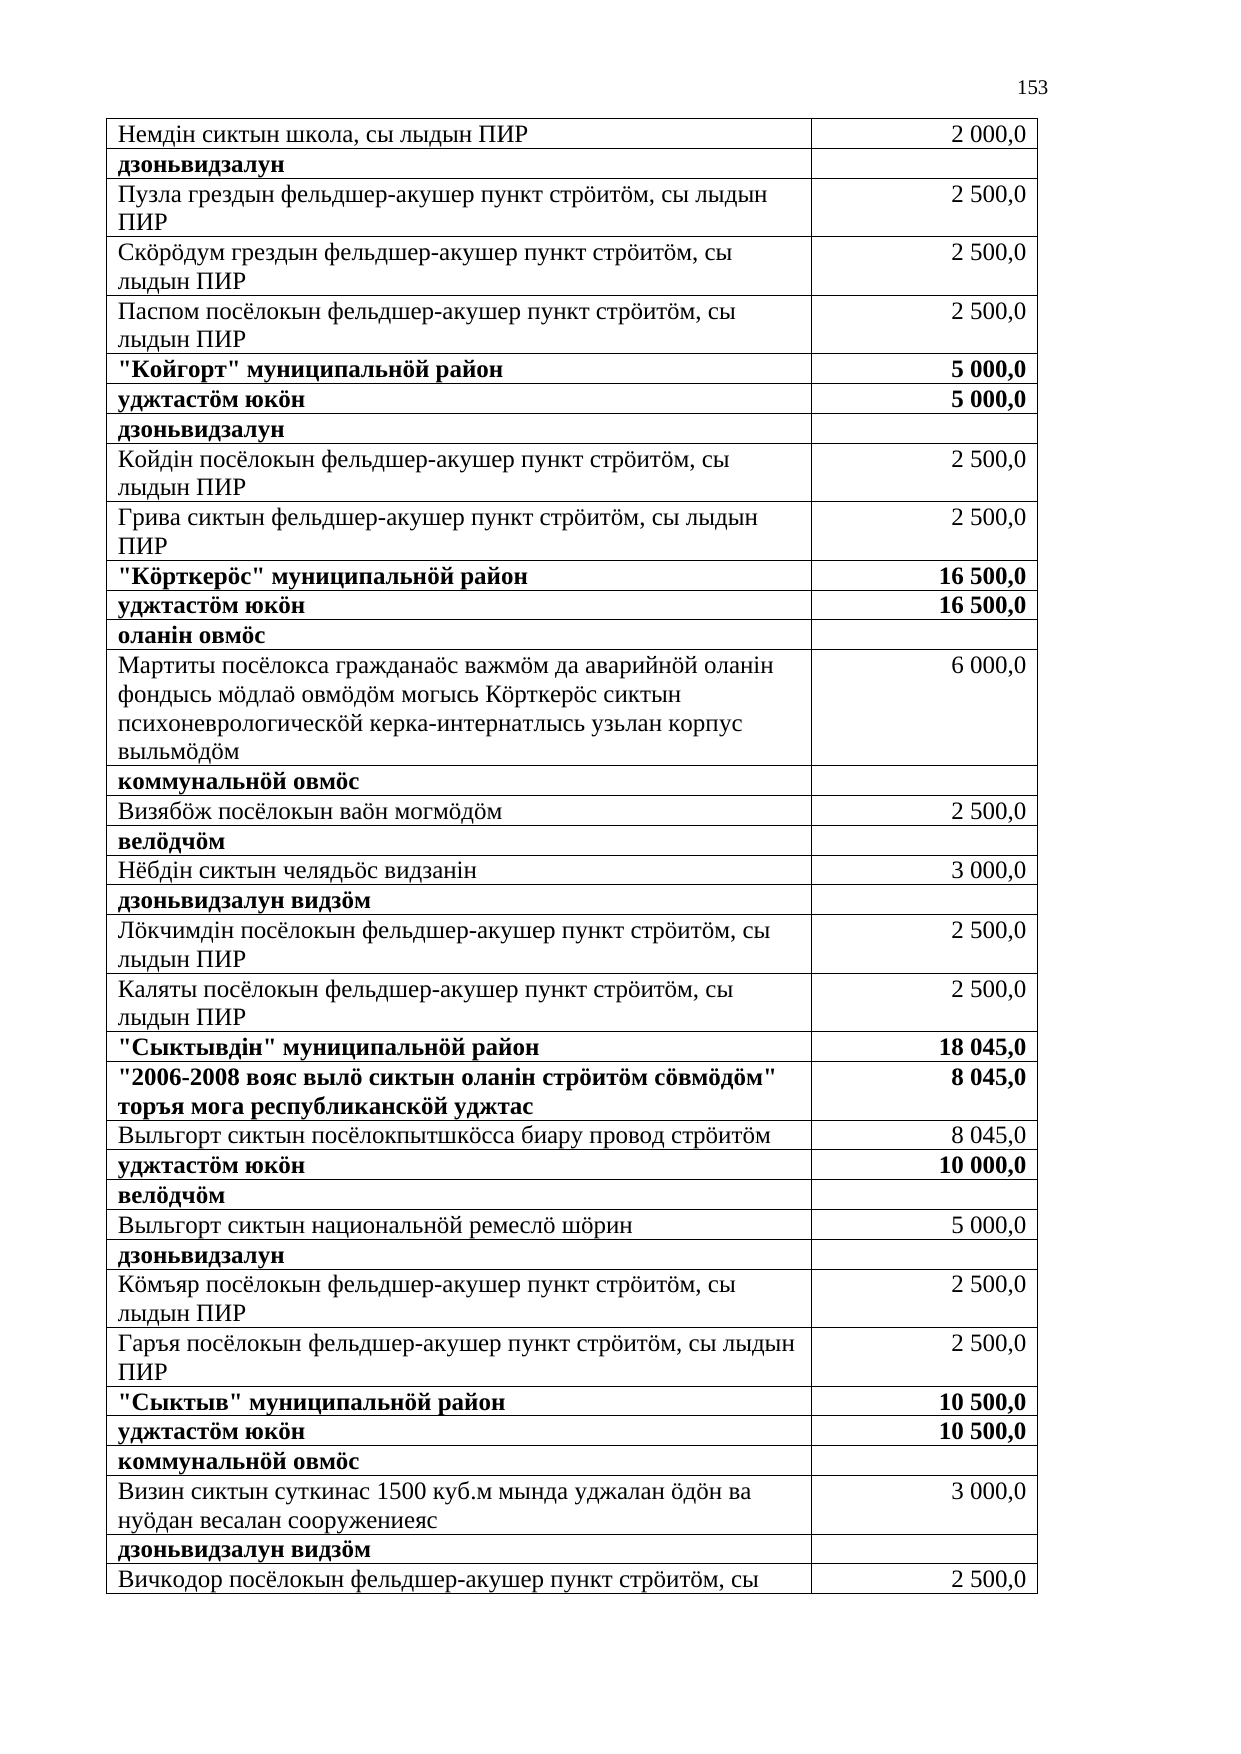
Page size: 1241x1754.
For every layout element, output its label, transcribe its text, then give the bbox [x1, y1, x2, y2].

table_cell 16 500,0 [812, 591, 1037, 619]
table_cell [812, 766, 1037, 795]
table_cell уджтастöм юкöн [107, 384, 811, 413]
table_cell Выльгорт сиктын посёлокпытшкöсса биару провод стрöитöм [107, 1121, 811, 1149]
table_cell 10 000,0 [812, 1150, 1037, 1179]
table_cell дзоньвидзалун [107, 414, 811, 443]
table_cell уджтастöм юкöн [107, 1150, 811, 1179]
table_cell 2 500,0 [812, 796, 1037, 825]
table_cell [812, 1446, 1037, 1475]
table_cell 2 500,0 [812, 237, 1037, 295]
table_cell дзоньвидзалун [107, 1240, 811, 1268]
table_cell 10 500,0 [812, 1387, 1037, 1415]
table_cell Койдін посёлокын фельдшер-акушер пункт стрöитöм, сы лыдын ПИР [107, 444, 811, 501]
table_cell 2 500,0 [812, 1328, 1037, 1386]
table_cell 2 000,0 [812, 119, 1037, 148]
table_cell [812, 620, 1037, 649]
table_cell [812, 885, 1037, 914]
table_cell 18 045,0 [812, 1032, 1037, 1061]
table_cell [812, 1180, 1037, 1209]
table_cell 2 500,0 [812, 1270, 1037, 1327]
table_cell Мартиты посёлокса гражданаöс важмöм да аварийнöй оланін фондысь мöдлаö овмöдöм могысь Кöрткерöс сиктын психоневрологическöй керка-интернатлысь узьлан корпус выльмöдöм [107, 650, 811, 765]
table_cell 2 500,0 [812, 915, 1037, 973]
table_cell 3 000,0 [812, 1476, 1037, 1533]
table_cell 2 500,0 [812, 179, 1037, 236]
table_cell Грива сиктын фельдшер-акушер пункт стрöитöм, сы лыдын ПИР [107, 502, 811, 560]
table_cell дзоньвидзалун видзöм [107, 1535, 811, 1563]
table_cell [812, 1240, 1037, 1268]
table_cell 5 000,0 [812, 384, 1037, 413]
table_cell 6 000,0 [812, 650, 1037, 765]
table_cell коммунальнöй овмöс [107, 1446, 811, 1475]
table_cell 5 000,0 [812, 354, 1037, 383]
table_cell "Сыктыв" муниципальнöй район [107, 1387, 811, 1415]
table_cell Вичкодор посёлокын фельдшер-акушер пункт стрöитöм, сы [107, 1564, 811, 1593]
table_cell Немдін сиктын школа, сы лыдын ПИР [107, 119, 811, 148]
table_cell Паспом посёлокын фельдшер-акушер пункт стрöитöм, сы лыдын ПИР [107, 296, 811, 353]
table_cell Каляты посёлокын фельдшер-акушер пункт стрöитöм, сы лыдын ПИР [107, 974, 811, 1031]
table_cell 2 500,0 [812, 502, 1037, 560]
table_cell дзоньвидзалун [107, 149, 811, 178]
table_cell велöдчöм [107, 826, 811, 854]
table_cell Скöрöдум грездын фельдшер-акушер пункт стрöитöм, сы лыдын ПИР [107, 237, 811, 295]
table_cell Визин сиктын суткинас 1500 куб.м мында уджалан öдöн ва нуöдан весалан сооружениеяс [107, 1476, 811, 1533]
table_cell 2 500,0 [812, 1564, 1037, 1593]
table_cell уджтастöм юкöн [107, 591, 811, 619]
table_cell уджтастöм юкöн [107, 1416, 811, 1445]
table_cell Визябöж посёлокын ваöн могмöдöм [107, 796, 811, 825]
table_cell 2 500,0 [812, 444, 1037, 501]
table_cell дзоньвидзалун видзöм [107, 885, 811, 914]
table_cell [812, 826, 1037, 854]
table_cell 8 045,0 [812, 1121, 1037, 1149]
table_cell [812, 414, 1037, 443]
table_cell "Сыктывдiн" муниципальнöй район [107, 1032, 811, 1061]
table_cell Нёбдін сиктын челядьöс видзанін [107, 856, 811, 884]
table_cell Гаръя посёлокын фельдшер-акушер пункт стрöитöм, сы лыдын ПИР [107, 1328, 811, 1386]
table_cell 3 000,0 [812, 856, 1037, 884]
table_cell "Койгорт" муниципальнöй район [107, 354, 811, 383]
table_cell Лöкчимдін посёлокын фельдшер-акушер пункт стрöитöм, сы лыдын ПИР [107, 915, 811, 973]
table_cell Выльгорт сиктын национальнöй ремеслö шöрин [107, 1210, 811, 1239]
table_cell Пузла грездын фельдшер-акушер пункт стрöитöм, сы лыдын ПИР [107, 179, 811, 236]
table_cell "Кöрткерöс" муниципальнöй район [107, 561, 811, 589]
table_cell 16 500,0 [812, 561, 1037, 589]
table_cell [812, 149, 1037, 178]
table_cell 10 500,0 [812, 1416, 1037, 1445]
table_cell 5 000,0 [812, 1210, 1037, 1239]
table_cell [812, 1535, 1037, 1563]
table_cell "2006-2008 вояс вылö сиктын оланiн стрöитöм сöвмöдöм" торъя мога республиканскöй уджтас [107, 1062, 811, 1119]
table_cell коммунальнöй овмöс [107, 766, 811, 795]
table_cell 2 500,0 [812, 974, 1037, 1031]
table_cell Кöмъяр посёлокын фельдшер-акушер пункт стрöитöм, сы лыдын ПИР [107, 1270, 811, 1327]
table_cell 2 500,0 [812, 296, 1037, 353]
table_cell оланін овмöс [107, 620, 811, 649]
table_cell 8 045,0 [812, 1062, 1037, 1119]
table_cell велöдчöм [107, 1180, 811, 1209]
